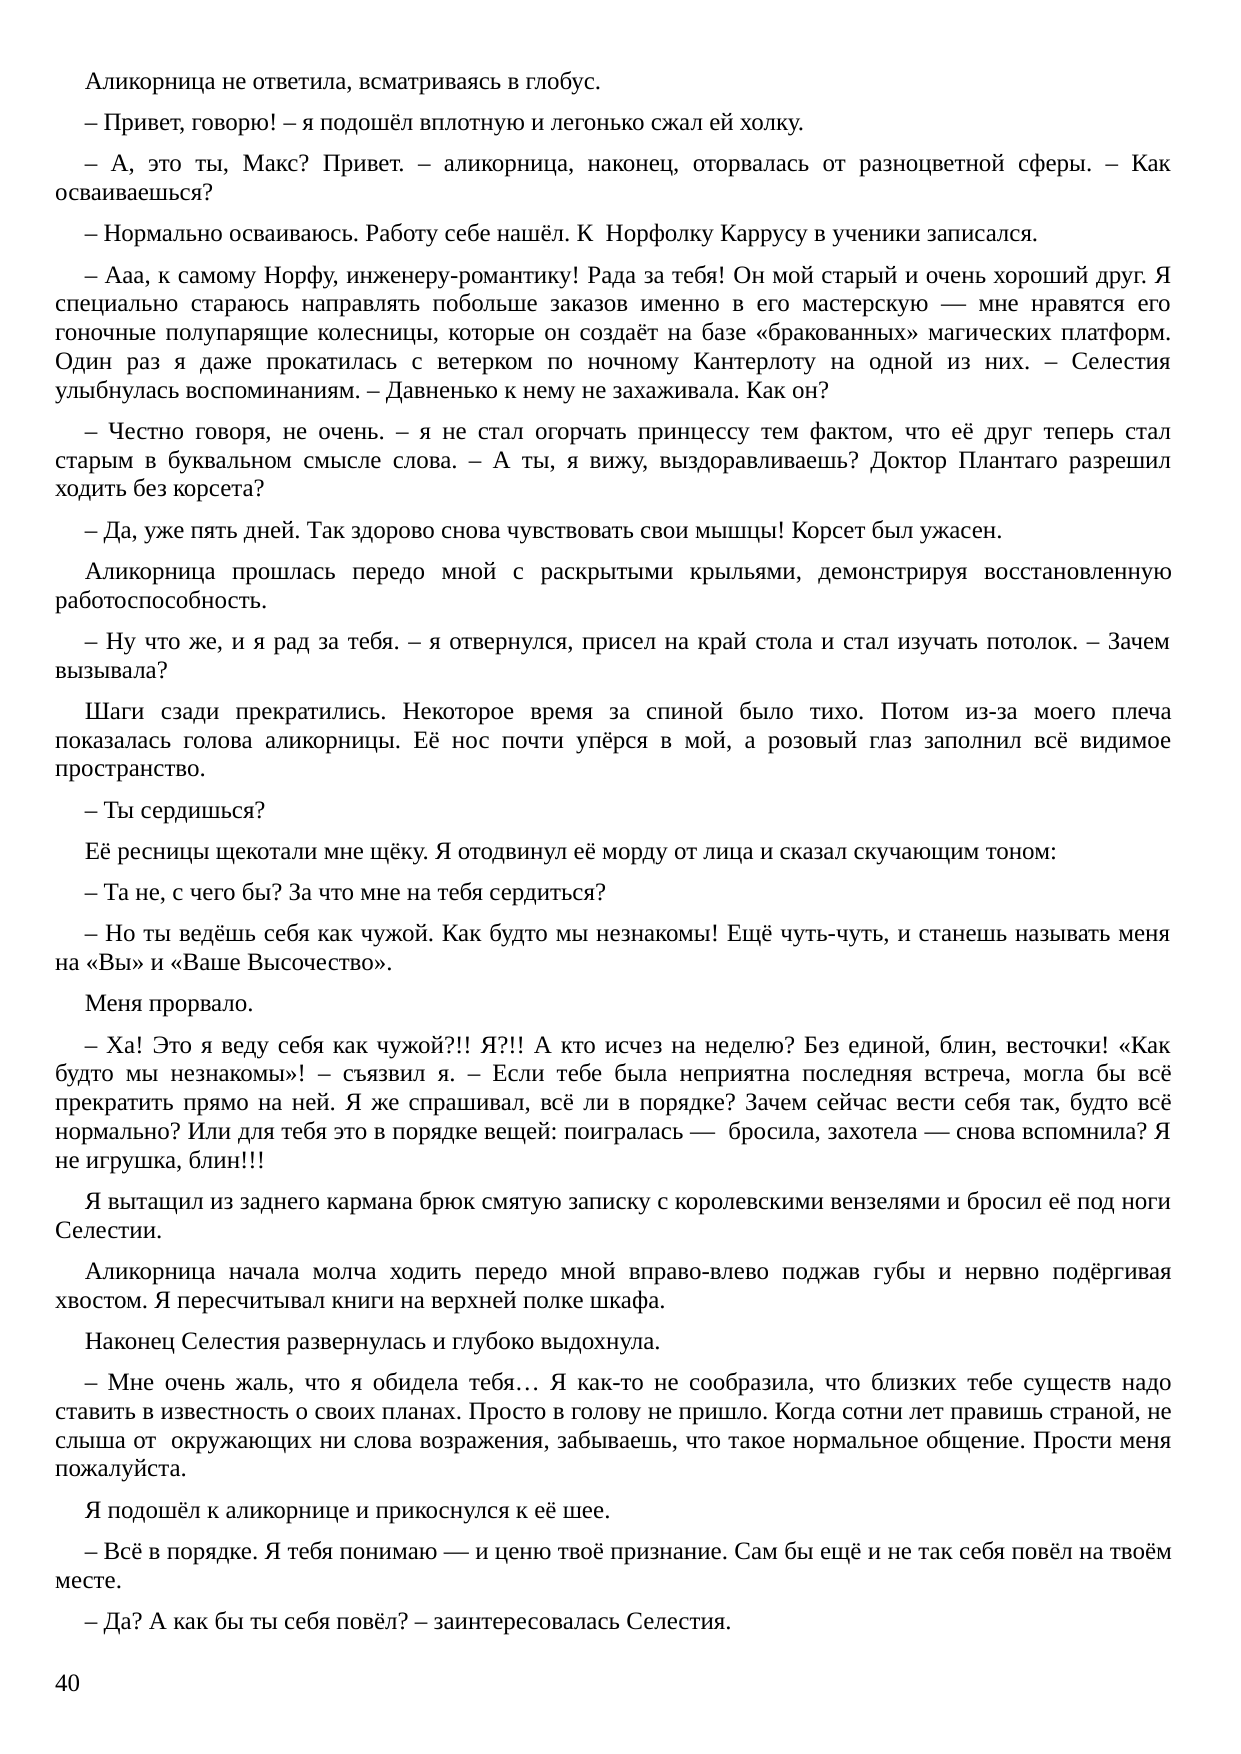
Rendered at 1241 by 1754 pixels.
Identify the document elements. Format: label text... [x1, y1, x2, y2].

text Шаги сзади прекратились. Некоторое время за спиной было тихо. Потом из-за моего плеча показалась голова аликорницы. Её нос почти упёрся в мой, а розовый глаз заполнил всё видимое пространство. [55, 696, 1173, 782]
text – Но ты ведёшь себя как чужой. Как будто мы незнакомы! Ещё чуть-чуть, и станешь называть меня на «Вы» и «Ваше Высочество». [55, 918, 1173, 976]
text – Та не, с чего бы? За что мне на тебя сердиться? [55, 877, 1173, 906]
text Её ресницы щекотали мне щёку. Я отодвинул её морду от лица и сказал скучающим тоном: [55, 836, 1173, 865]
text Я вытащил из заднего кармана брюк смятую записку с королевскими вензелями и бросил её под ноги Селестии. [55, 1186, 1173, 1243]
text Аликорница начала молча ходить передо мной вправо-влево поджав губы и нервно подёргивая хвостом. Я пересчитывал книги на верхней полке шкафа. [55, 1256, 1173, 1313]
text – Да, уже пять дней. Так здорово снова чувствовать свои мышцы! Корсет был ужасен. [55, 515, 1173, 543]
text – А, это ты, Макс? Привет. – аликорница, наконец, оторвалась от разноцветной сферы. – Как осваиваешься? [55, 148, 1173, 206]
text – Всё в порядке. Я тебя понимаю — и ценю твоё признание. Сам бы ещё и не так себя повёл на твоём месте. [55, 1536, 1173, 1593]
text – Ну что же, и я рад за тебя. – я отвернулся, присел на край стола и стал изучать потолок. – Зачем вызывала? [55, 626, 1173, 683]
text – Честно говоря, не очень. – я не стал огорчать принцессу тем фактом, что её друг теперь стал старым в буквальном смысле слова. – А ты, я вижу, выздоравливаешь? Доктор Плантаго разрешил ходить без корсета? [55, 416, 1173, 502]
text – Ааа, к самому Норфу, инженеру-романтику! Рада за тебя! Он мой старый и очень хороший друг. Я специально стараюсь направлять побольше заказов именно в его мастерскую — мне нравятся его гоночные полупарящие колесницы, которые он создаёт на базе «бракованных» магических платформ. Один раз я даже прокатилась с ветерком по ночному Кантерлоту на одной из них. – Селестия улыбнулась воспоминаниям. – Давненько к нему не захаживала. Как он? [55, 260, 1173, 403]
text – Привет, говорю! – я подошёл вплотную и легонько сжал ей холку. [55, 107, 1173, 136]
text – Мне очень жаль, что я обидела тебя… Я как-то не сообразила, что близких тебе существ надо ставить в известность о своих планах. Просто в голову не пришло. Когда сотни лет правишь страной, не слыша от окружающих ни слова возражения, забываешь, что такое нормальное общение. Прости меня пожалуйста. [55, 1367, 1173, 1482]
text Аликорница не ответила, всматриваясь в глобус. [55, 66, 1173, 95]
text – Ты сердишься? [55, 795, 1173, 823]
text Я подошёл к аликорнице и прикоснулся к её шее. [55, 1495, 1173, 1523]
text – Нормально осваиваюсь. Работу себе нашёл. К Норфолку Каррусу в ученики записался. [55, 218, 1173, 247]
text Меня прорвало. [55, 988, 1173, 1017]
text Наконец Селестия развернулась и глубоко выдохнула. [55, 1326, 1173, 1355]
text Аликорница прошлась передо мной с раскрытыми крыльями, демонстрируя восстановленную работоспособность. [55, 556, 1173, 613]
text – Ха! Это я веду себя как чужой?!! Я?!! А кто исчез на неделю? Без единой, блин, весточки! «Как будто мы незнакомы»! – съязвил я. – Если тебе была неприятна последняя встреча, могла бы всё прекратить прямо на ней. Я же спрашивал, всё ли в порядке? Зачем сейчас вести себя так, будто всё нормально? Или для тебя это в порядке вещей: поигралась — бросила, захотела — снова вспомнила? Я не игрушка, блин!!! [55, 1030, 1173, 1173]
text – Да? А как бы ты себя повёл? – заинтересовалась Селестия. [55, 1606, 1173, 1635]
